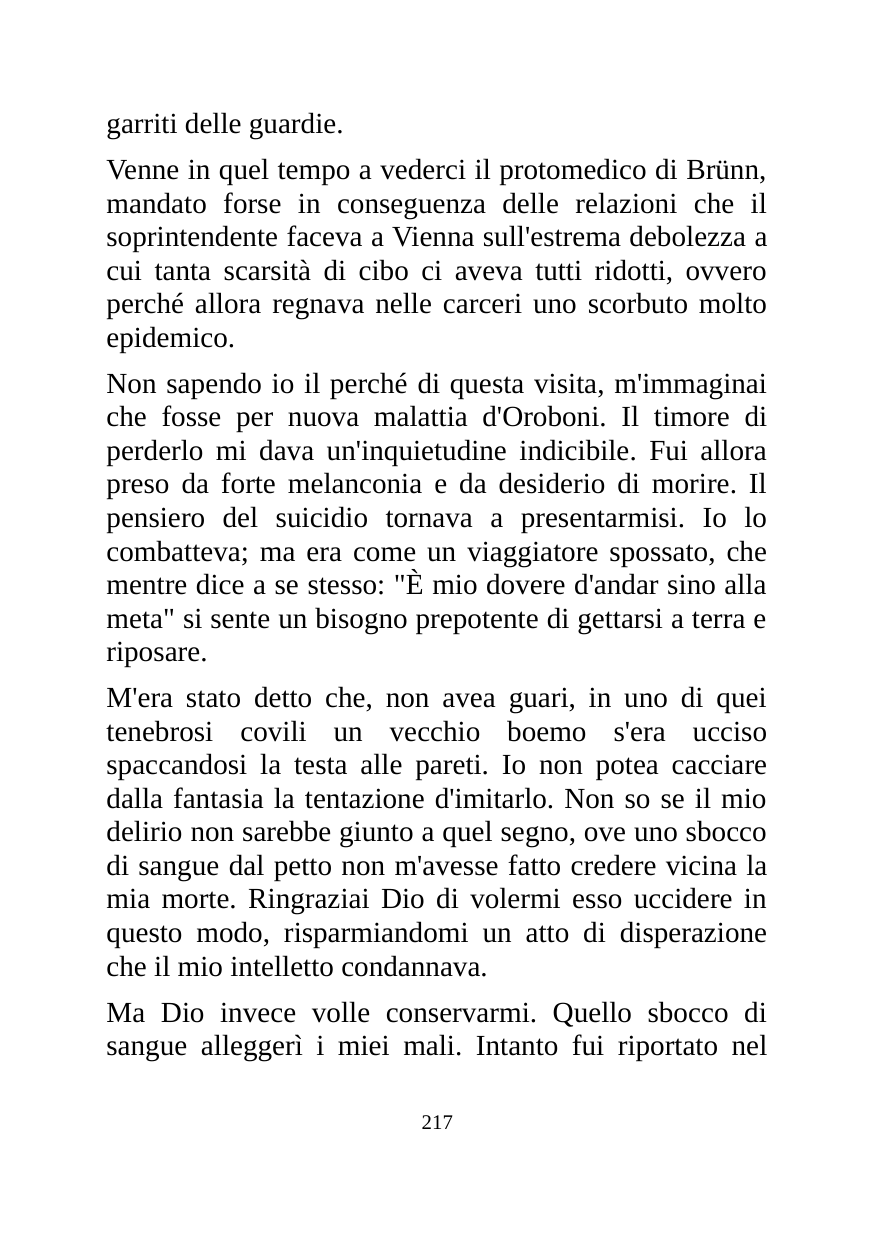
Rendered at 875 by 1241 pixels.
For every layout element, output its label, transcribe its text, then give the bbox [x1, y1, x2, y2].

text Ma Dio invece volle conservarmi. Quello sbocco di sangue alleggerì i miei mali. Intanto fui riportato nel [106, 995, 768, 1062]
text M'era stato detto che, non avea guari, in uno di quei tenebrosi covili un vecchio boemo s'era ucciso spaccandosi la testa alle pareti. Io non potea cacciare dalla fantasia la tentazione d'imitarlo. Non so se il mio delirio non sarebbe giunto a quel segno, ove uno sbocco di sangue dal petto non m'avesse fatto credere vicina la mia morte. Ringraziai Dio di volermi esso uccidere in questo modo, risparmiandomi un atto di disperazione che il mio intelletto condannava. [106, 680, 768, 982]
text garriti delle guardie. [106, 106, 768, 140]
text Venne in quel tempo a vederci il protomedico di Brünn, mandato forse in conseguenza delle relazioni che il soprintendente faceva a Vienna sull'estrema debolezza a cui tanta scarsità di cibo ci aveva tutti ridotti, ovvero perché allora regnava nelle carceri uno scorbuto molto epidemico. [106, 152, 768, 353]
text Non sapendo io il perché di questa visita, m'immaginai che fosse per nuova malattia d'Oroboni. Il timore di perderlo mi dava un'inquietudine indicibile. Fui allora preso da forte melanconia e da desiderio di morire. Il pensiero del suicidio tornava a presentarmisi. Io lo combatteva; ma era come un viaggiatore spossato, che mentre dice a se stesso: "È mio dovere d'andar sino alla meta" si sente un bisogno prepotente di gettarsi a terra e riposare. [106, 366, 768, 668]
